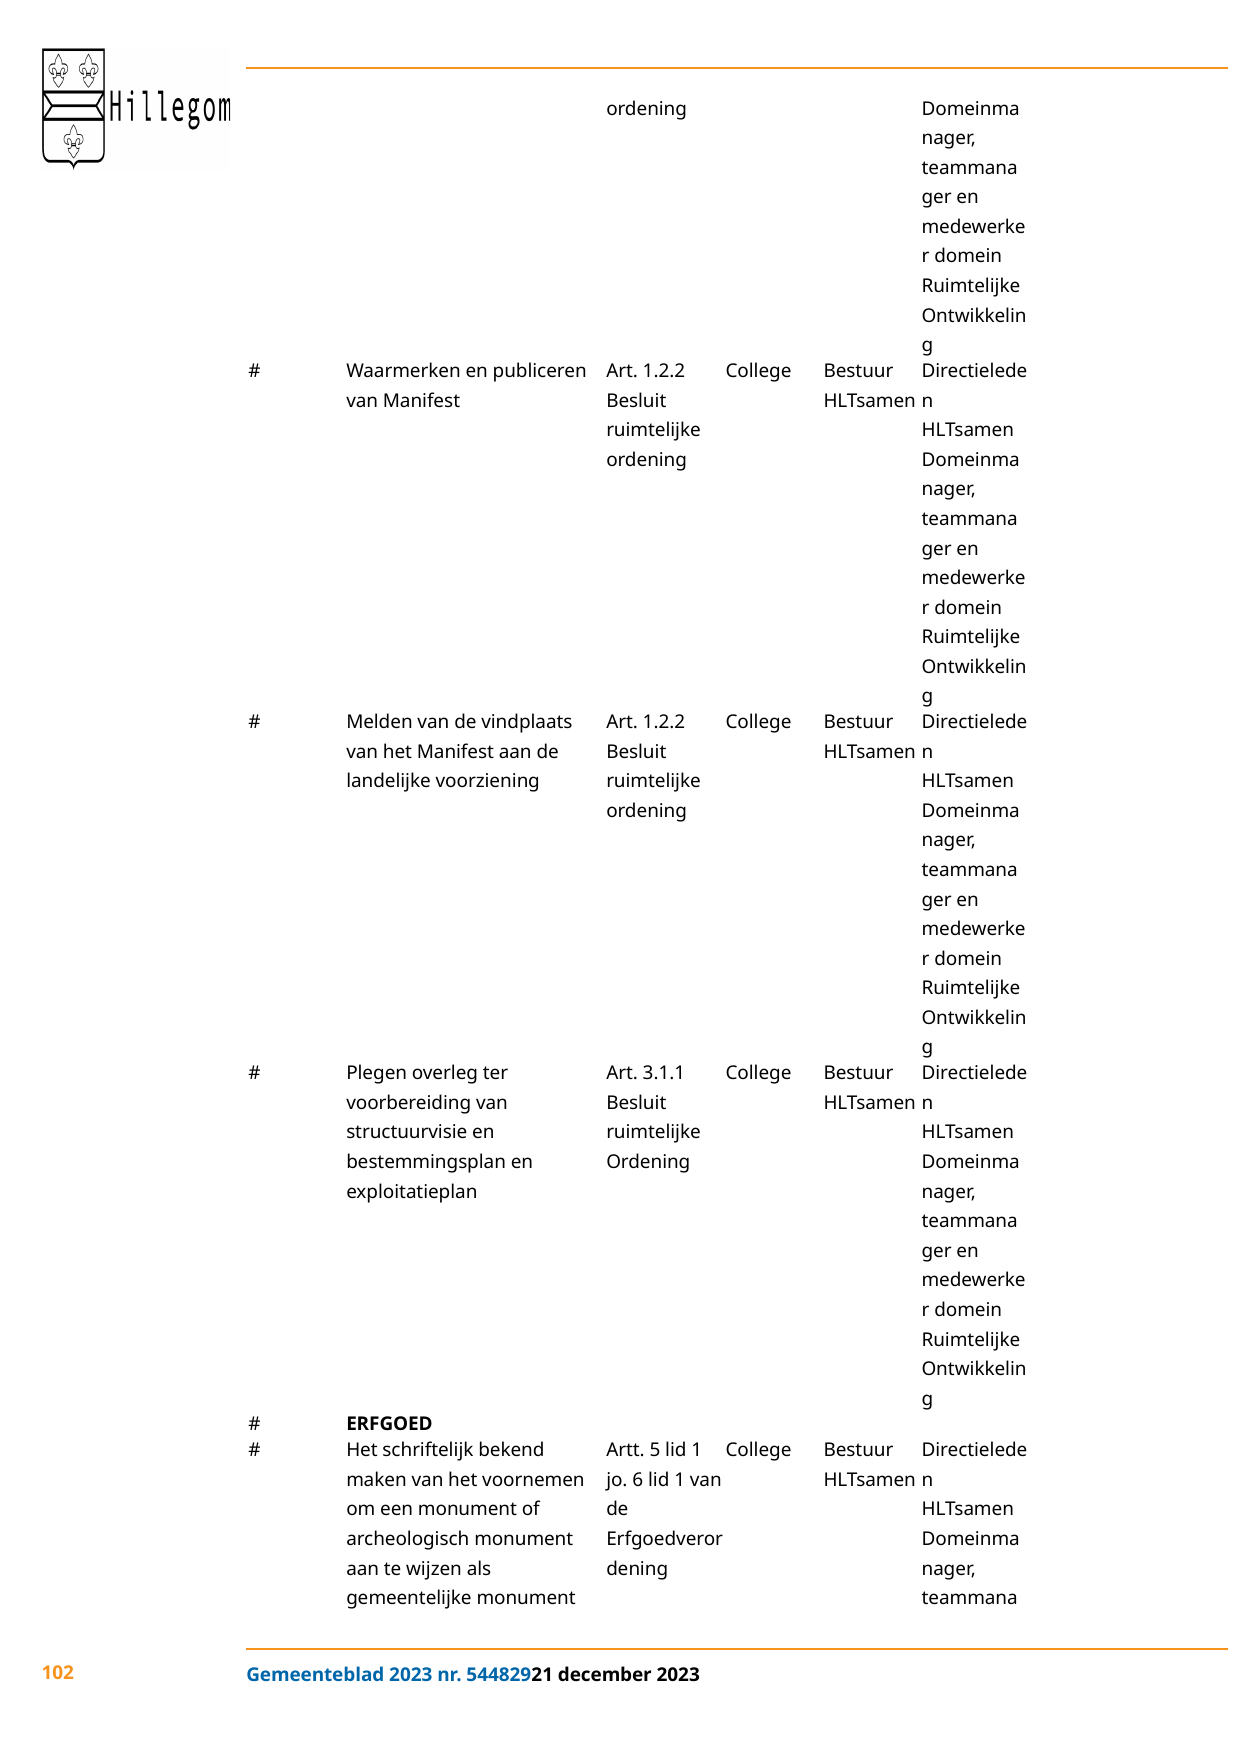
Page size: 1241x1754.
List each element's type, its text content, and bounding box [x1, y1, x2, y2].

table_cell ordening [606, 95, 725, 357]
table_cell Directieleden HLTsamen Domeinmanager, teammanager en medewerker domein Ruimtelijke Ontwikkeling [921, 357, 1028, 708]
table_cell Bestuur HLTsamen [823, 357, 921, 708]
table_cell # [248, 1436, 346, 1610]
table_cell # [248, 708, 346, 1059]
table_cell ERFGOED [346, 1411, 606, 1436]
table_cell Melden van de vindplaats van het Manifest aan de landelijke voorziening [346, 708, 606, 1059]
table_cell # [248, 1411, 346, 1436]
table_cell [823, 95, 921, 357]
table_cell [606, 1411, 725, 1436]
table_cell [921, 1411, 1028, 1436]
table_cell # [248, 357, 346, 708]
table_cell [725, 1411, 823, 1436]
table_cell Bestuur HLTsamen [823, 708, 921, 1059]
table_cell [725, 95, 823, 357]
table_cell Directieleden HLTsamen Domeinmanager, teammanager en medewerker domein Ruimtelijke Ontwikkeling [921, 708, 1028, 1059]
table_cell Artt. 5 lid 1 jo. 6 lid 1 van de Erfgoedverordening [606, 1436, 725, 1610]
table_cell College [725, 1060, 823, 1411]
picture [41, 47, 231, 172]
table_cell Bestuur HLTsamen [823, 1060, 921, 1411]
table_cell Bestuur HLTsamen [823, 1436, 921, 1610]
table_cell [346, 95, 606, 357]
table_cell Het schriftelijk bekend maken van het voornemen om een monument of archeologisch monument aan te wijzen als gemeentelijke monument [346, 1436, 606, 1610]
table_cell [1028, 95, 1152, 357]
table_cell College [725, 708, 823, 1059]
table_cell Directieleden HLTsamen Domeinmanager, teammana [921, 1436, 1028, 1610]
table_cell # [248, 1060, 346, 1411]
table_cell Domeinmanager, teammanager en medewerker domein Ruimtelijke Ontwikkeling [921, 95, 1028, 357]
table_cell College [725, 357, 823, 708]
table_cell Art. 3.1.1 Besluit ruimtelijke Ordening [606, 1060, 725, 1411]
table_cell [1028, 1411, 1152, 1436]
table_cell [248, 95, 346, 357]
table_cell Directieleden HLTsamen Domeinmanager, teammanager en medewerker domein Ruimtelijke Ontwikkeling [921, 1060, 1028, 1411]
table_cell Waarmerken en publiceren van Manifest [346, 357, 606, 708]
table_cell [1028, 357, 1152, 708]
table_cell [1028, 1436, 1152, 1610]
table_cell [823, 1411, 921, 1436]
table_cell [1028, 708, 1152, 1059]
table_cell Art. 1.2.2 Besluit ruimtelijke ordening [606, 708, 725, 1059]
table_cell Art. 1.2.2 Besluit ruimtelijke ordening [606, 357, 725, 708]
table_cell Plegen overleg ter voorbereiding van structuurvisie en bestemmingsplan en exploitatieplan [346, 1060, 606, 1411]
table_cell [1028, 1060, 1152, 1411]
table_cell College [725, 1436, 823, 1610]
